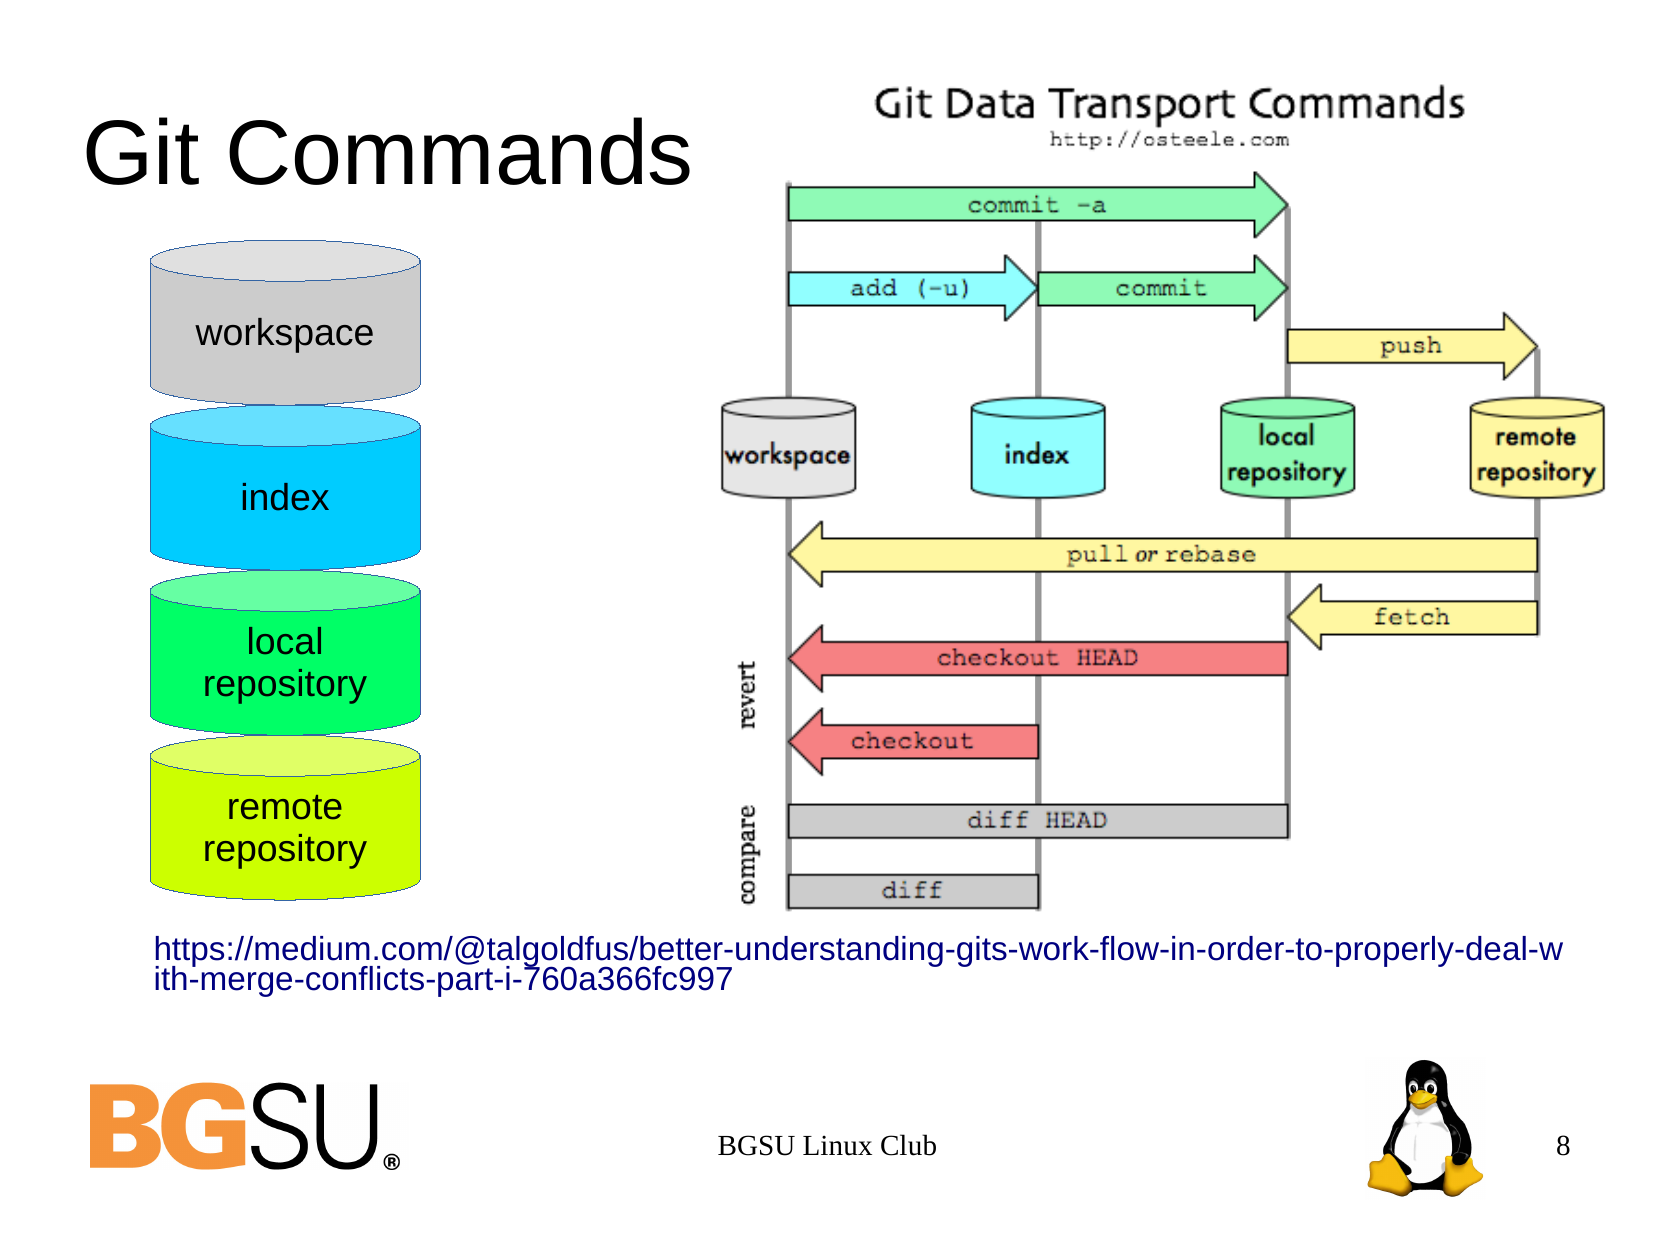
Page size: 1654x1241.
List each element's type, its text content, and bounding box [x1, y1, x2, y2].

picture [1365, 1057, 1486, 1201]
picture [718, 74, 1607, 916]
text_box workspace [150, 261, 421, 405]
text_box local repository [150, 591, 421, 735]
text_box remote repository [150, 756, 421, 901]
title Git Commands [82, 49, 1571, 257]
list https://medium.com/@talgoldfus/better-understanding-gits-work-flow-in-order-to-properly-deal-with-merge-conflicts-part-i-760a366fc997 [82, 930, 1571, 1010]
picture [90, 1082, 409, 1171]
text_box index [150, 427, 421, 570]
